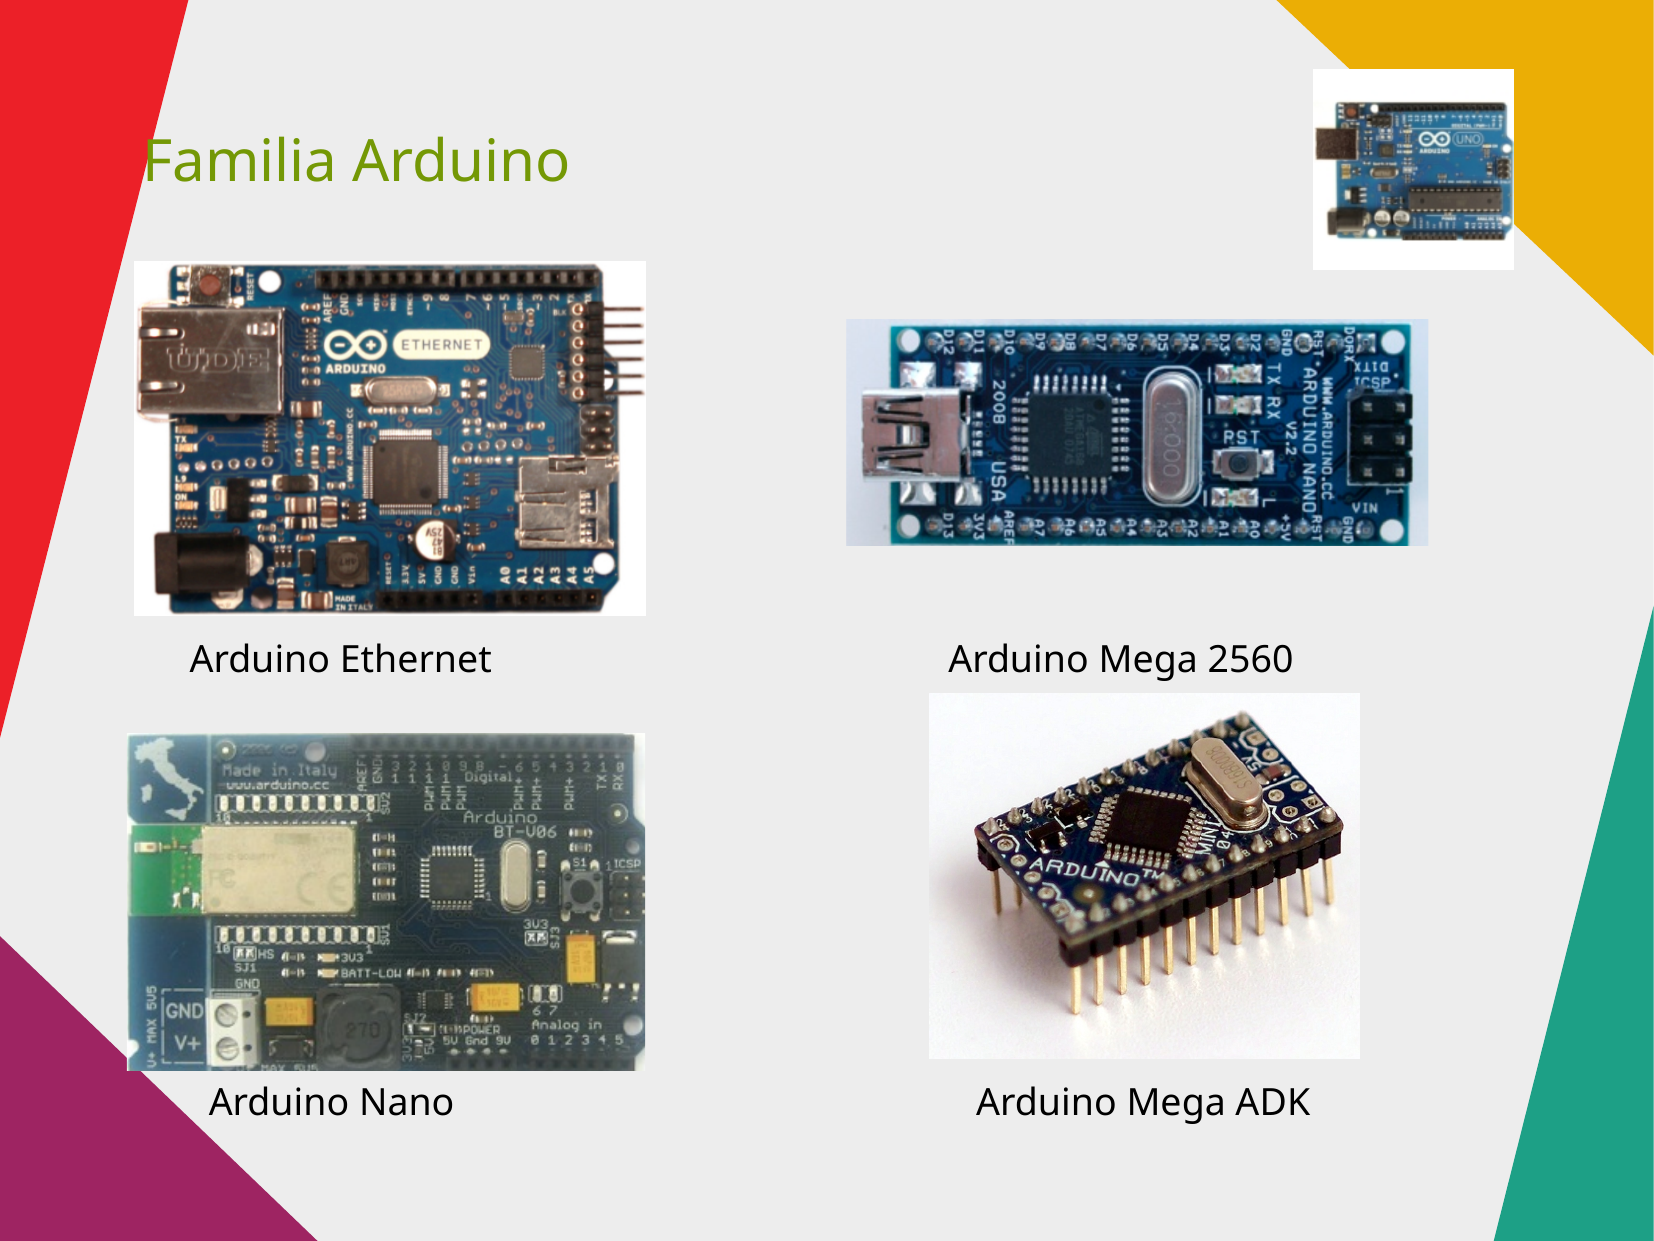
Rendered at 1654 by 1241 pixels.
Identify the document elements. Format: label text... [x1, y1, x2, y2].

title Familia Arduino [134, 40, 1003, 201]
picture [929, 693, 1360, 1059]
text_box Arduino Nano [194, 1071, 470, 1131]
picture [134, 261, 646, 616]
picture [126, 733, 646, 1071]
picture [1313, 69, 1514, 270]
picture [845, 319, 1429, 546]
text_box Arduino Mega ADK [961, 1070, 1326, 1131]
text_box Arduino Ethernet [174, 627, 508, 687]
text_box Arduino Mega 2560 [933, 627, 1309, 687]
